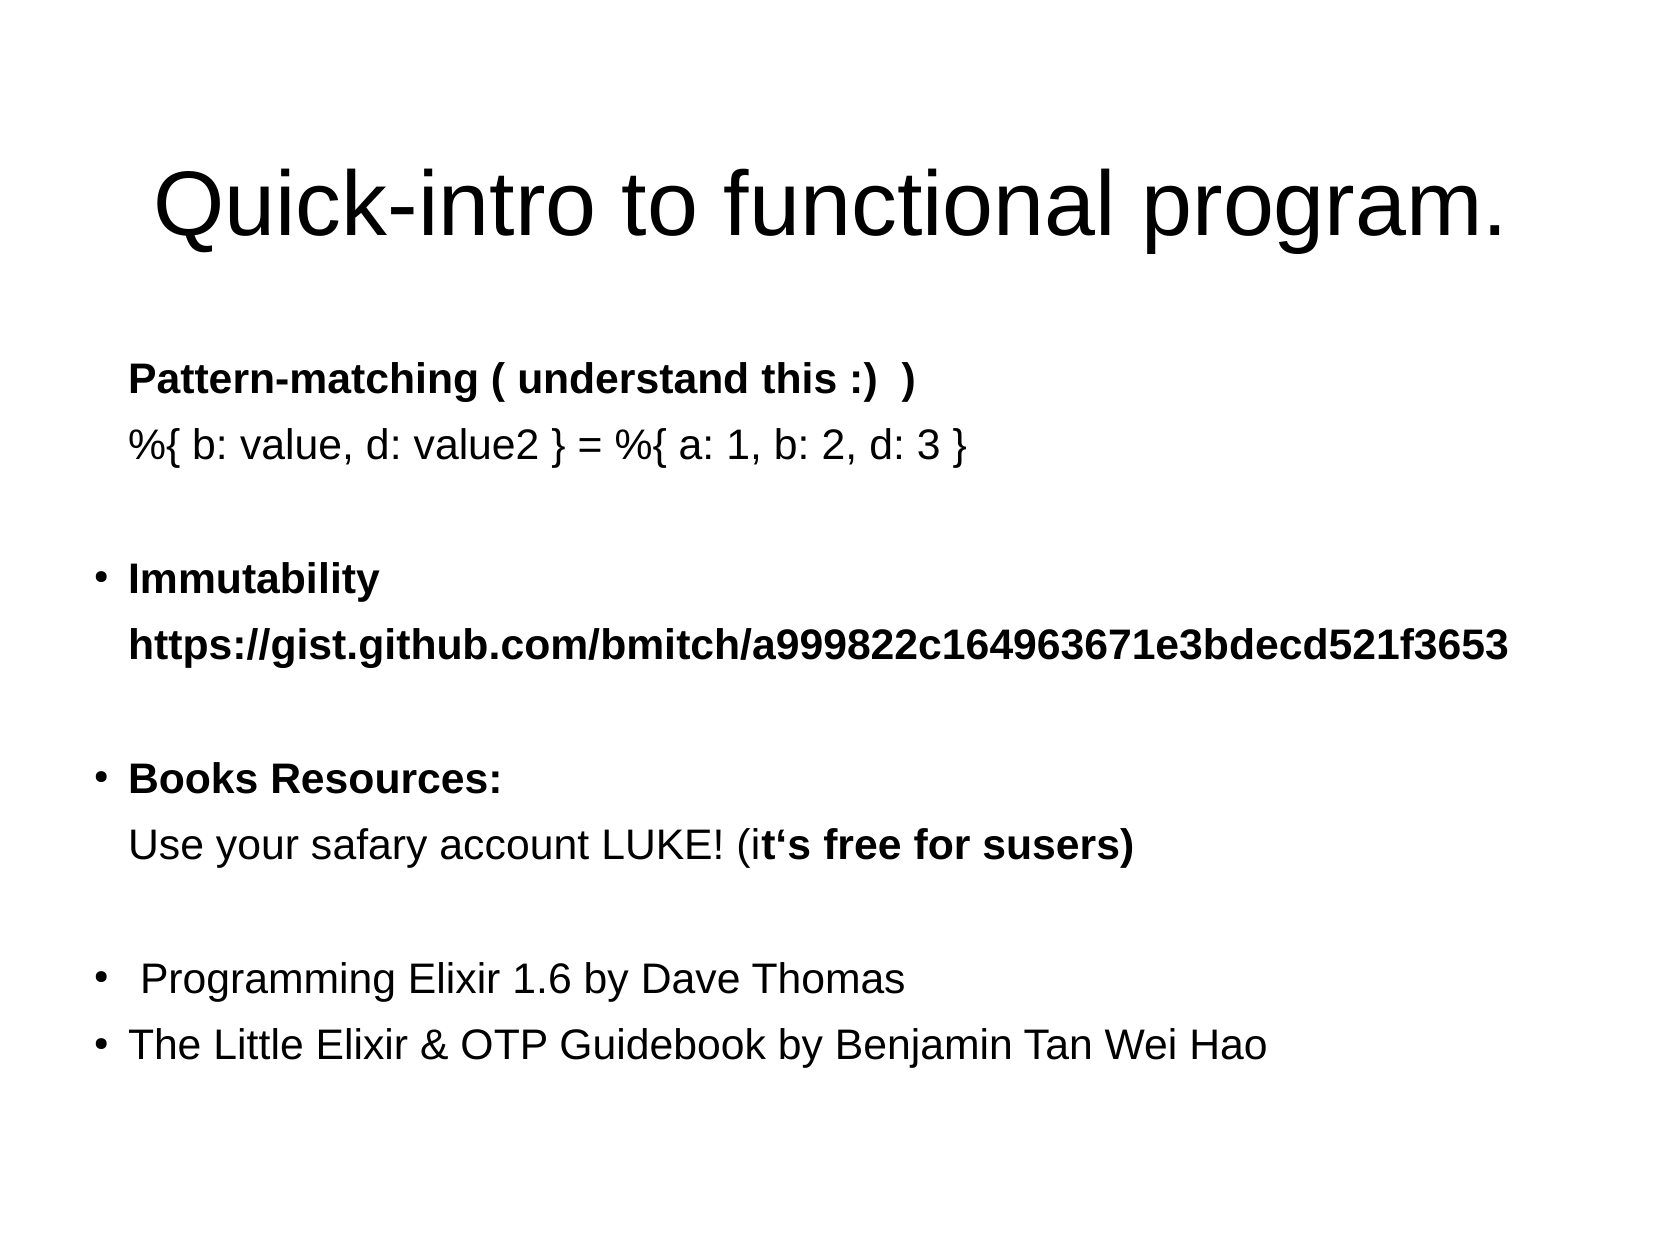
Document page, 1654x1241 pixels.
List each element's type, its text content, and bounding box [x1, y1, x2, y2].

title Quick-intro to functional program. [82, 49, 1571, 257]
list Pattern-matching ( understand this :) ) %{ b: value, d: value2 } = %{ a: 1, b: 2, d: 3 } Immutability https://gist.github.com/bmitch/a999822c164963671e3bdecd521f3653 Books Resources: Use your safary account LUKE! (it‘s free for susers) Programming Elixir 1.6 by Dave Thomas The Little Elixir & OTP Guidebook by Benjamin Tan Wei Hao [82, 354, 1571, 1074]
